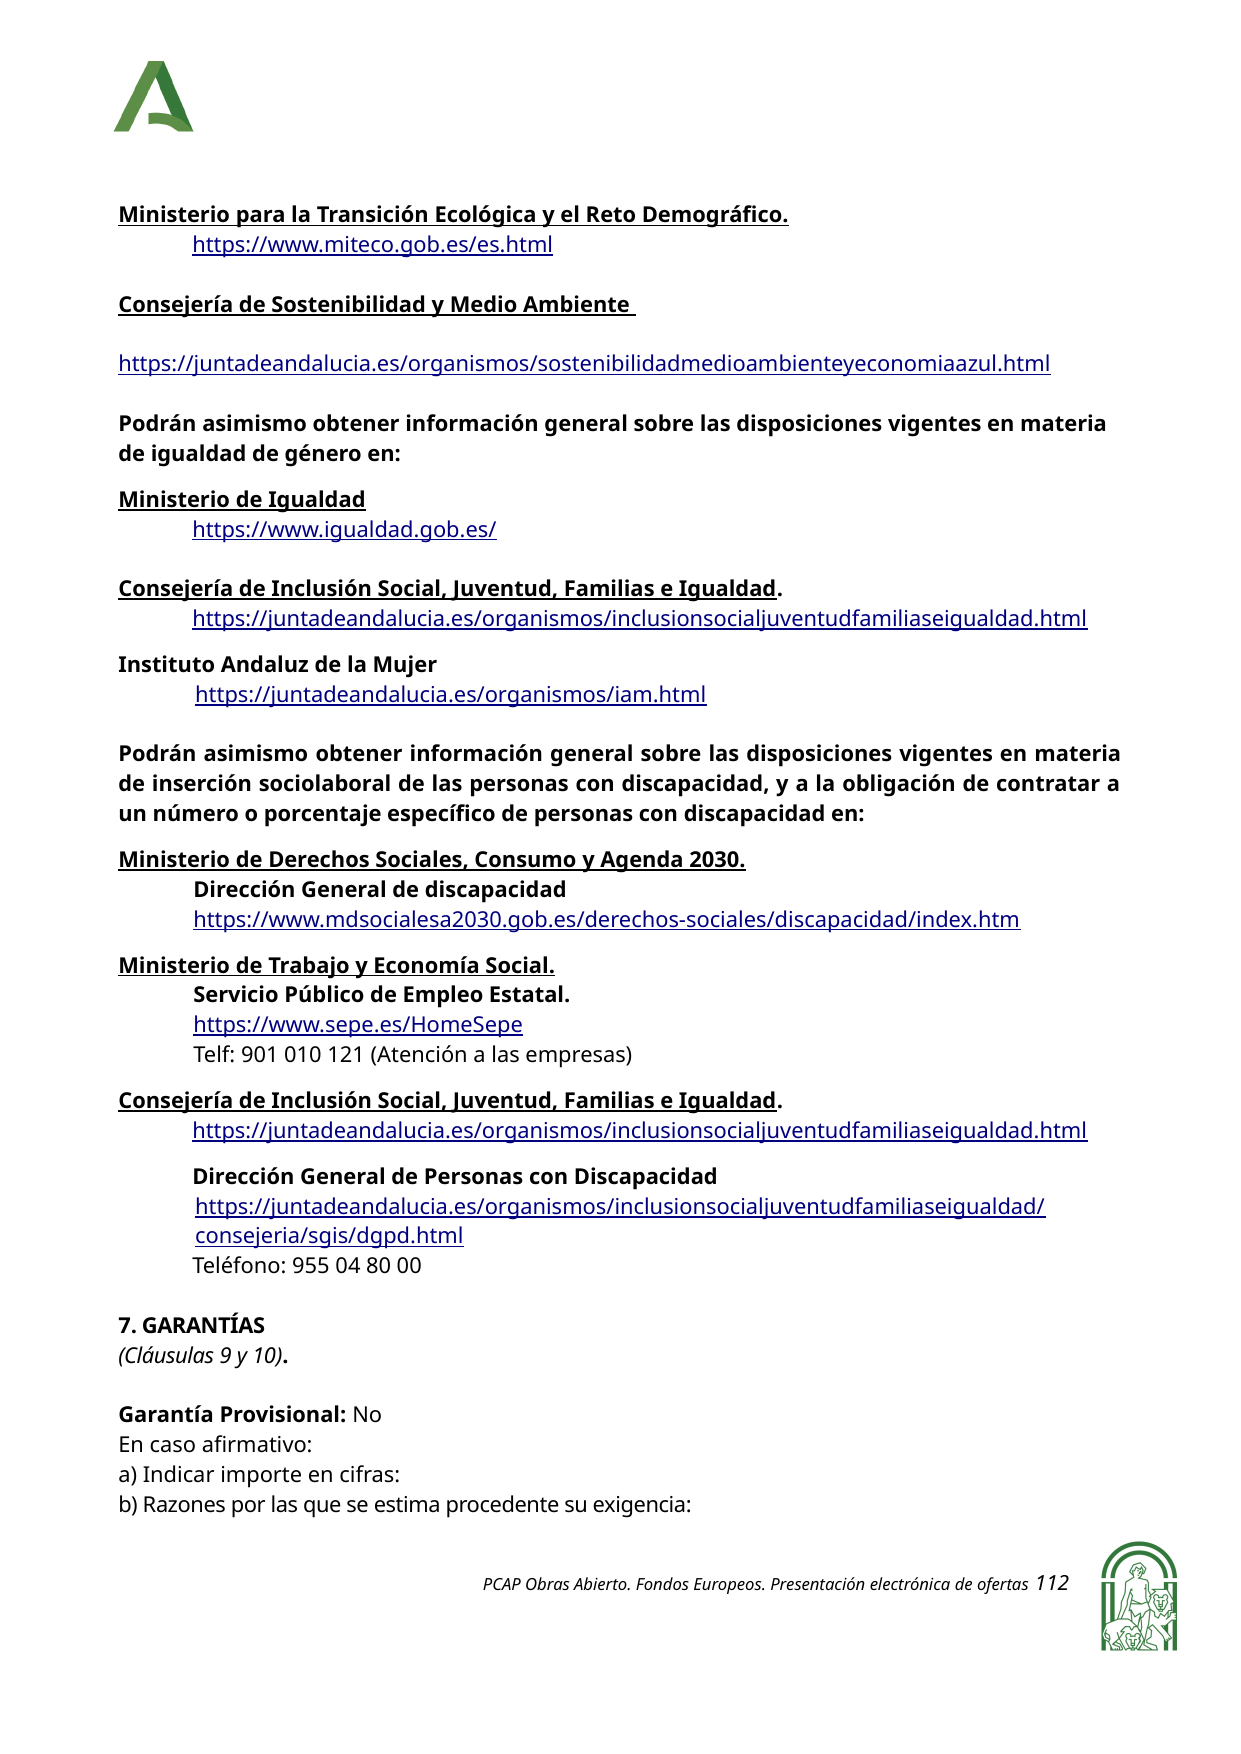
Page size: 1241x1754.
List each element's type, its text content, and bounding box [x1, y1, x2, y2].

text Dirección General de Personas con Discapacidad [118, 1161, 1122, 1191]
list Servicio Público de Empleo Estatal. [156, 979, 1122, 1009]
text Podrán asimismo obtener información general sobre las disposiciones vigentes en materia de inserción sociolaboral de las personas con discapacidad, y a la obligación de contratar a un número o porcentaje específico de personas con discapacidad en: [118, 738, 1122, 828]
text https://juntadeandalucia.es/organismos/iam.html [195, 679, 1116, 709]
text https://www.miteco.gob.es/es.html [118, 229, 1122, 259]
list https://www.sepe.es/HomeSepe [156, 1009, 1122, 1039]
text Ministerio de Igualdad [118, 484, 1122, 514]
text b) Razones por las que se estima procedente su exigencia: [118, 1489, 1122, 1518]
list https://www.mdsocialesa2030.gob.es/derechos-sociales/discapacidad/index.htm [156, 904, 1122, 933]
text En caso afirmativo: [118, 1429, 1122, 1459]
picture [109, 56, 198, 136]
text Ministerio de Trabajo y Economía Social. [118, 950, 1122, 979]
text https://juntadeandalucia.es/organismos/sostenibilidadmedioambienteyeconomiaazul.html [118, 319, 1122, 378]
list Telf: 901 010 121 (Atención a las empresas) [156, 1039, 1122, 1069]
text https://juntadeandalucia.es/organismos/inclusionsocialjuventudfamiliaseigualdad.html [118, 603, 1122, 633]
text 7. GARANTÍAS [118, 1310, 1122, 1340]
text Instituto Andaluz de la Mujer [118, 649, 1122, 679]
text https://www.igualdad.gob.es/ [118, 514, 1122, 543]
text (Cláusulas 9 y 10). [118, 1340, 1122, 1369]
text Ministerio de Derechos Sociales, Consumo y Agenda 2030. [118, 844, 1122, 874]
text https://juntadeandalucia.es/organismos/inclusionsocialjuventudfamiliaseigualdad/consejeria/sgis/dgpd.html [195, 1191, 1116, 1250]
picture [1100, 1540, 1178, 1652]
text a) Indicar importe en cifras: [118, 1459, 1122, 1489]
text Podrán asimismo obtener información general sobre las disposiciones vigentes en materia de igualdad de género en: [118, 408, 1122, 468]
list Dirección General de discapacidad [156, 874, 1122, 904]
text Ministerio para la Transición Ecológica y el Reto Demográfico. [118, 199, 1122, 229]
text https://juntadeandalucia.es/organismos/inclusionsocialjuventudfamiliaseigualdad.html [118, 1115, 1122, 1145]
text Consejería de Sostenibilidad y Medio Ambiente [118, 289, 1122, 319]
text Consejería de Inclusión Social, Juventud, Familias e Igualdad. [118, 1085, 1122, 1115]
text Consejería de Inclusión Social, Juventud, Familias e Igualdad. [118, 573, 1122, 603]
text Garantía Provisional: No [118, 1399, 1122, 1429]
text Teléfono: 955 04 80 00 [118, 1250, 1122, 1280]
